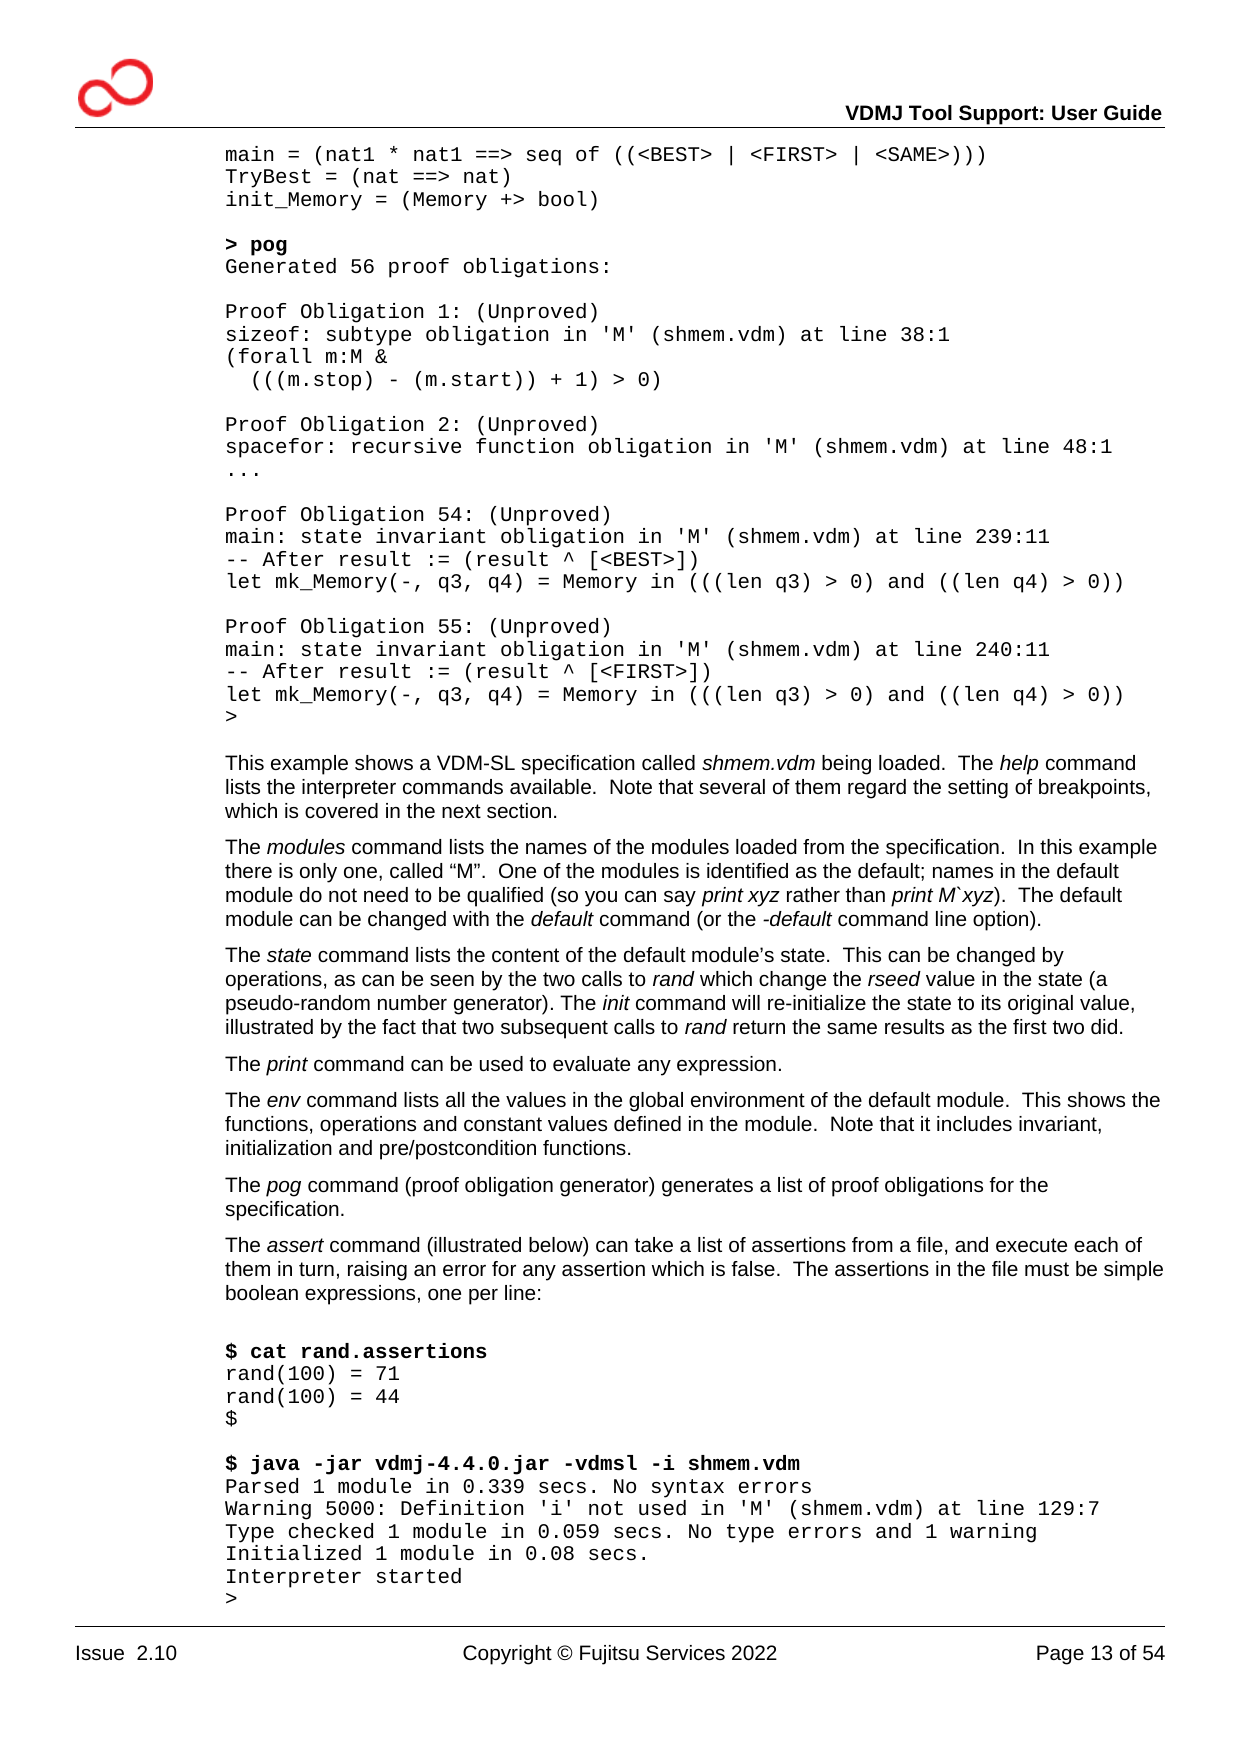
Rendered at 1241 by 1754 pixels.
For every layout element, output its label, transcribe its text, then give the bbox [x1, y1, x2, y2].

text Warning 5000: Definition 'i' not used in 'M' (shmem.vdm) at line 129:7 [225, 1498, 1165, 1520]
text main = (nat1 * nat1 ==> seq of ((<BEST> | <FIRST> | <SAME>))) [225, 143, 1165, 166]
text main: state invariant obligation in 'M' (shmem.vdm) at line 239:11 [225, 526, 1165, 548]
text Type checked 1 module in 0.059 secs. No type errors and 1 warning [225, 1520, 1165, 1543]
text The print command can be used to evaluate any expression. [225, 1052, 1165, 1076]
text (forall m:M & [225, 346, 1165, 368]
text Initialized 1 module in 0.08 secs. [225, 1543, 1165, 1565]
text -- After result := (result ^ [<FIRST>]) [225, 661, 1165, 683]
text sizeof: subtype obligation in 'M' (shmem.vdm) at line 38:1 [225, 323, 1165, 346]
text > [225, 706, 1165, 728]
text $ java -jar vdmj-4.4.0.jar -vdmsl -i shmem.vdm [225, 1453, 1165, 1475]
text -- After result := (result ^ [<BEST>]) [225, 548, 1165, 571]
text $ [225, 1408, 1165, 1430]
text The assert command (illustrated below) can take a list of assertions from a file, and execute each of them in turn, raising an error for any assertion which is false. The assertions in the file must be simple boolean expressions, one per line: [225, 1233, 1165, 1305]
text The modules command lists the names of the modules loaded from the specification. In this example there is only one, called “M”. One of the modules is identified as the default; names in the default module do not need to be qualified (so you can say print xyz rather than print M`xyz). The default module can be changed with the default command (or the -default command line option). [225, 835, 1165, 931]
text This example shows a VDM-SL specification called shmem.vdm being loaded. The help command lists the interpreter commands available. Note that several of them regard the setting of breakpoints, which is covered in the next section. [225, 751, 1165, 823]
text Parsed 1 module in 0.339 secs. No syntax errors [225, 1475, 1165, 1498]
text TryBest = (nat ==> nat) [225, 166, 1165, 188]
text rand(100) = 71 [225, 1363, 1165, 1385]
text The env command lists all the values in the global environment of the default module. This shows the functions, operations and constant values defined in the module. Note that it includes invariant, initialization and pre/postcondition functions. [225, 1088, 1165, 1160]
text rand(100) = 44 [225, 1385, 1165, 1408]
text let mk_Memory(-, q3, q4) = Memory in (((len q3) > 0) and ((len q4) > 0)) [225, 683, 1165, 706]
text > pog [225, 233, 1165, 256]
text Proof Obligation 2: (Unproved) [225, 413, 1165, 436]
picture [78, 52, 153, 127]
text The state command lists the content of the default module’s state. This can be changed by operations, as can be seen by the two calls to rand which change the rseed value in the state (a pseudo-random number generator). The init command will re-initialize the state to its original value, illustrated by the fact that two subsequent calls to rand return the same results as the first two did. [225, 944, 1165, 1039]
text Proof Obligation 54: (Unproved) [225, 503, 1165, 526]
text Proof Obligation 1: (Unproved) [225, 301, 1165, 323]
text > [225, 1588, 1165, 1610]
text $ cat rand.assertions [225, 1340, 1165, 1363]
text ... [225, 458, 1165, 481]
text Interpreter started [225, 1565, 1165, 1588]
text Generated 56 proof obligations: [225, 256, 1165, 278]
text The pog command (proof obligation generator) generates a list of proof obligations for the specification. [225, 1173, 1165, 1221]
text init_Memory = (Memory +> bool) [225, 188, 1165, 211]
text main: state invariant obligation in 'M' (shmem.vdm) at line 240:11 [225, 638, 1165, 661]
text (((m.stop) - (m.start)) + 1) > 0) [225, 368, 1165, 391]
text let mk_Memory(-, q3, q4) = Memory in (((len q3) > 0) and ((len q4) > 0)) [225, 571, 1165, 593]
text spacefor: recursive function obligation in 'M' (shmem.vdm) at line 48:1 [225, 436, 1165, 458]
text Proof Obligation 55: (Unproved) [225, 616, 1165, 638]
